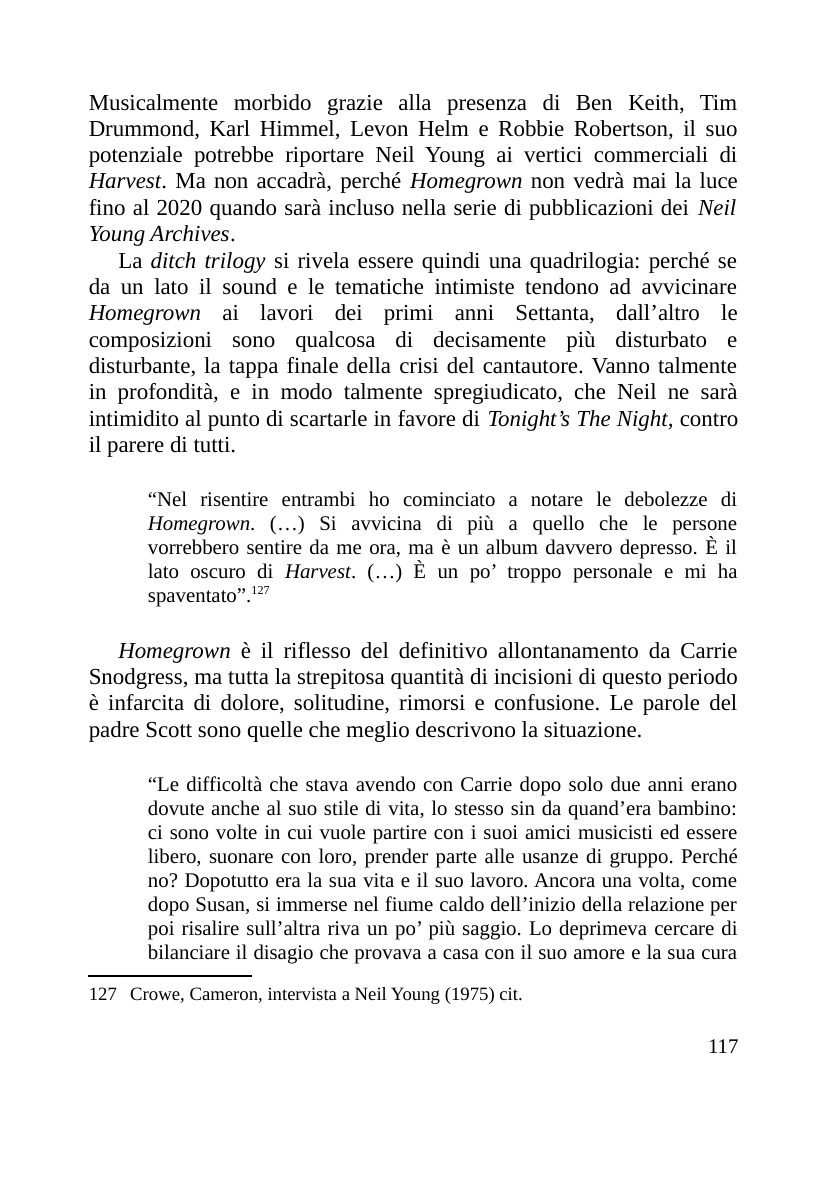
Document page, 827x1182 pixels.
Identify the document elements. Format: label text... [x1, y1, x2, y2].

text “Le difficoltà che stava avendo con Carrie dopo solo due anni erano dovute anche al suo stile di vita, lo stesso sin da quand’era bambino: ci sono volte in cui vuole partire con i suoi amici musicisti ed essere libero, suonare con loro, prender parte alle usanze di gruppo. Perché no? Dopotutto era la sua vita e il suo lavoro. Ancora una volta, come dopo Susan, si immerse nel fiume caldo dell’inizio della relazione per poi risalire sull’altra riva un po’ più saggio. Lo deprimeva cercare di bilanciare il disagio che provava a casa con il suo amore e la sua cura [148, 772, 738, 964]
text La ditch trilogy si rivela essere quindi una quadrilogia: perché se da un lato il sound e le tematiche intimiste tendono ad avvicinare Homegrown ai lavori dei primi anni Settanta, dall’altro le composizioni sono qualcosa di decisamente più disturbato e disturbante, la tappa finale della crisi del cantautore. Vanno talmente in profondità, e in modo talmente spregiudicato, che Neil ne sarà intimidito al punto di scartarle in favore di Tonight’s The Night, contro il parere di tutti. [88, 247, 738, 457]
text Crowe, Cameron, intervista a Neil Young (1975) cit. [88, 982, 738, 1004]
text Musicalmente morbido grazie alla presenza di Ben Keith, Tim Drummond, Karl Himmel, Levon Helm e Robbie Robertson, il suo potenziale potrebbe riportare Neil Young ai vertici commerciali di Harvest. Ma non accadrà, perché Homegrown non vedrà mai la luce fino al 2020 quando sarà incluso nella serie di pubblicazioni dei Neil Young Archives. [88, 88, 738, 247]
text “Nel risentire entrambi ho cominciato a notare le debolezze di Homegrown. (…) Si avvicina di più a quello che le persone vorrebbero sentire da me ora, ma è un album davvero depresso. È il lato oscuro di Harvest. (…) È un po’ troppo personale e mi ha spaventato”. [148, 487, 738, 607]
text Homegrown è il riflesso del definitivo allontanamento da Carrie Snodgress, ma tutta la strepitosa quantità di incisioni di questo periodo è infarcita di dolore, solitudine, rimorsi e confusione. Le parole del padre Scott sono quelle che meglio descrivono la situazione. [88, 637, 738, 742]
